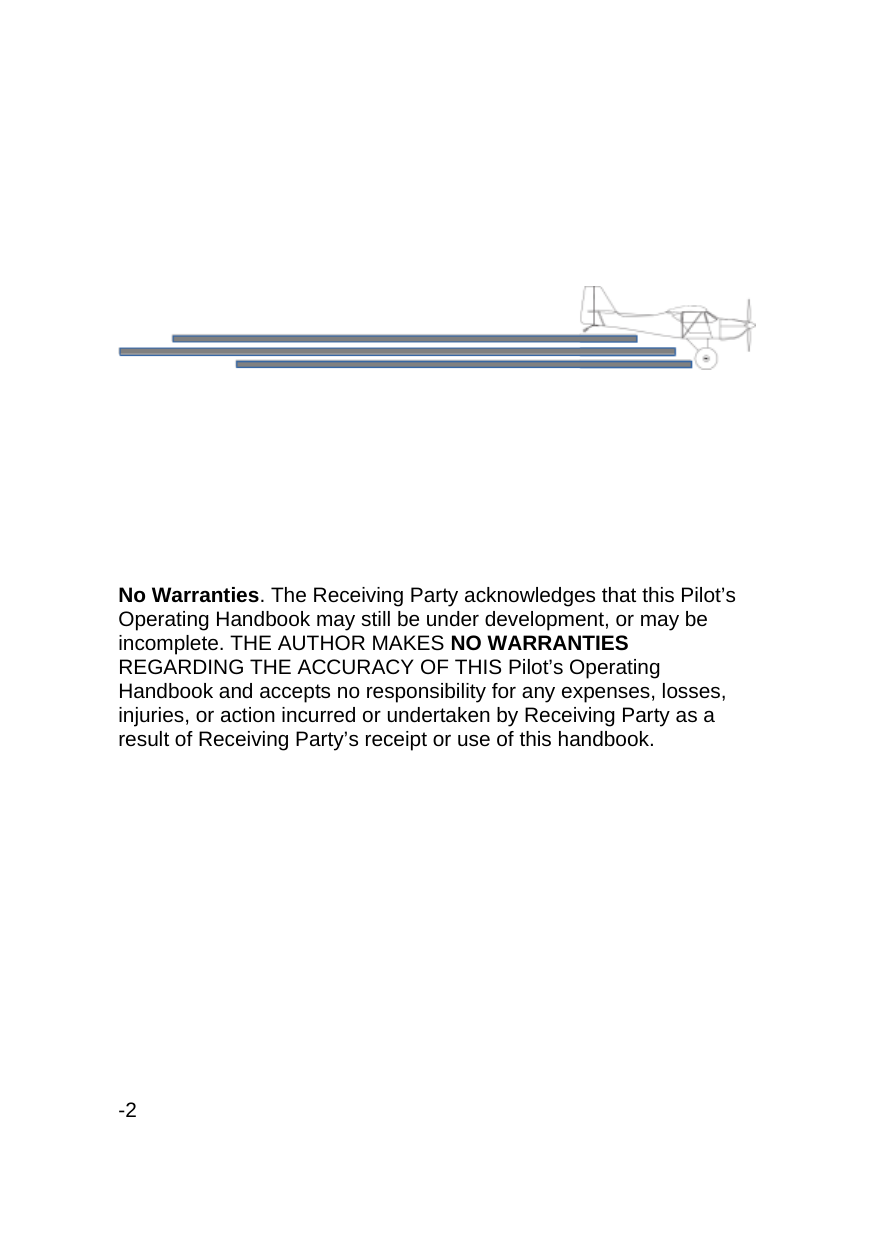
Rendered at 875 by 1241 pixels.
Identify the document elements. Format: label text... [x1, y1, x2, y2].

picture [118, 286, 756, 370]
text No Warranties. The Receiving Party acknowledges that this Pilot’s Operating Handbook may still be under development, or may be incomplete. THE AUTHOR MAKES NO WARRANTIES REGARDING THE ACCURACY OF THIS Pilot’s Operating Handbook and accepts no responsibility for any expenses, losses, injuries, or action incurred or undertaken by Receiving Party as a result of Receiving Party’s receipt or use of this handbook. [118, 583, 756, 751]
